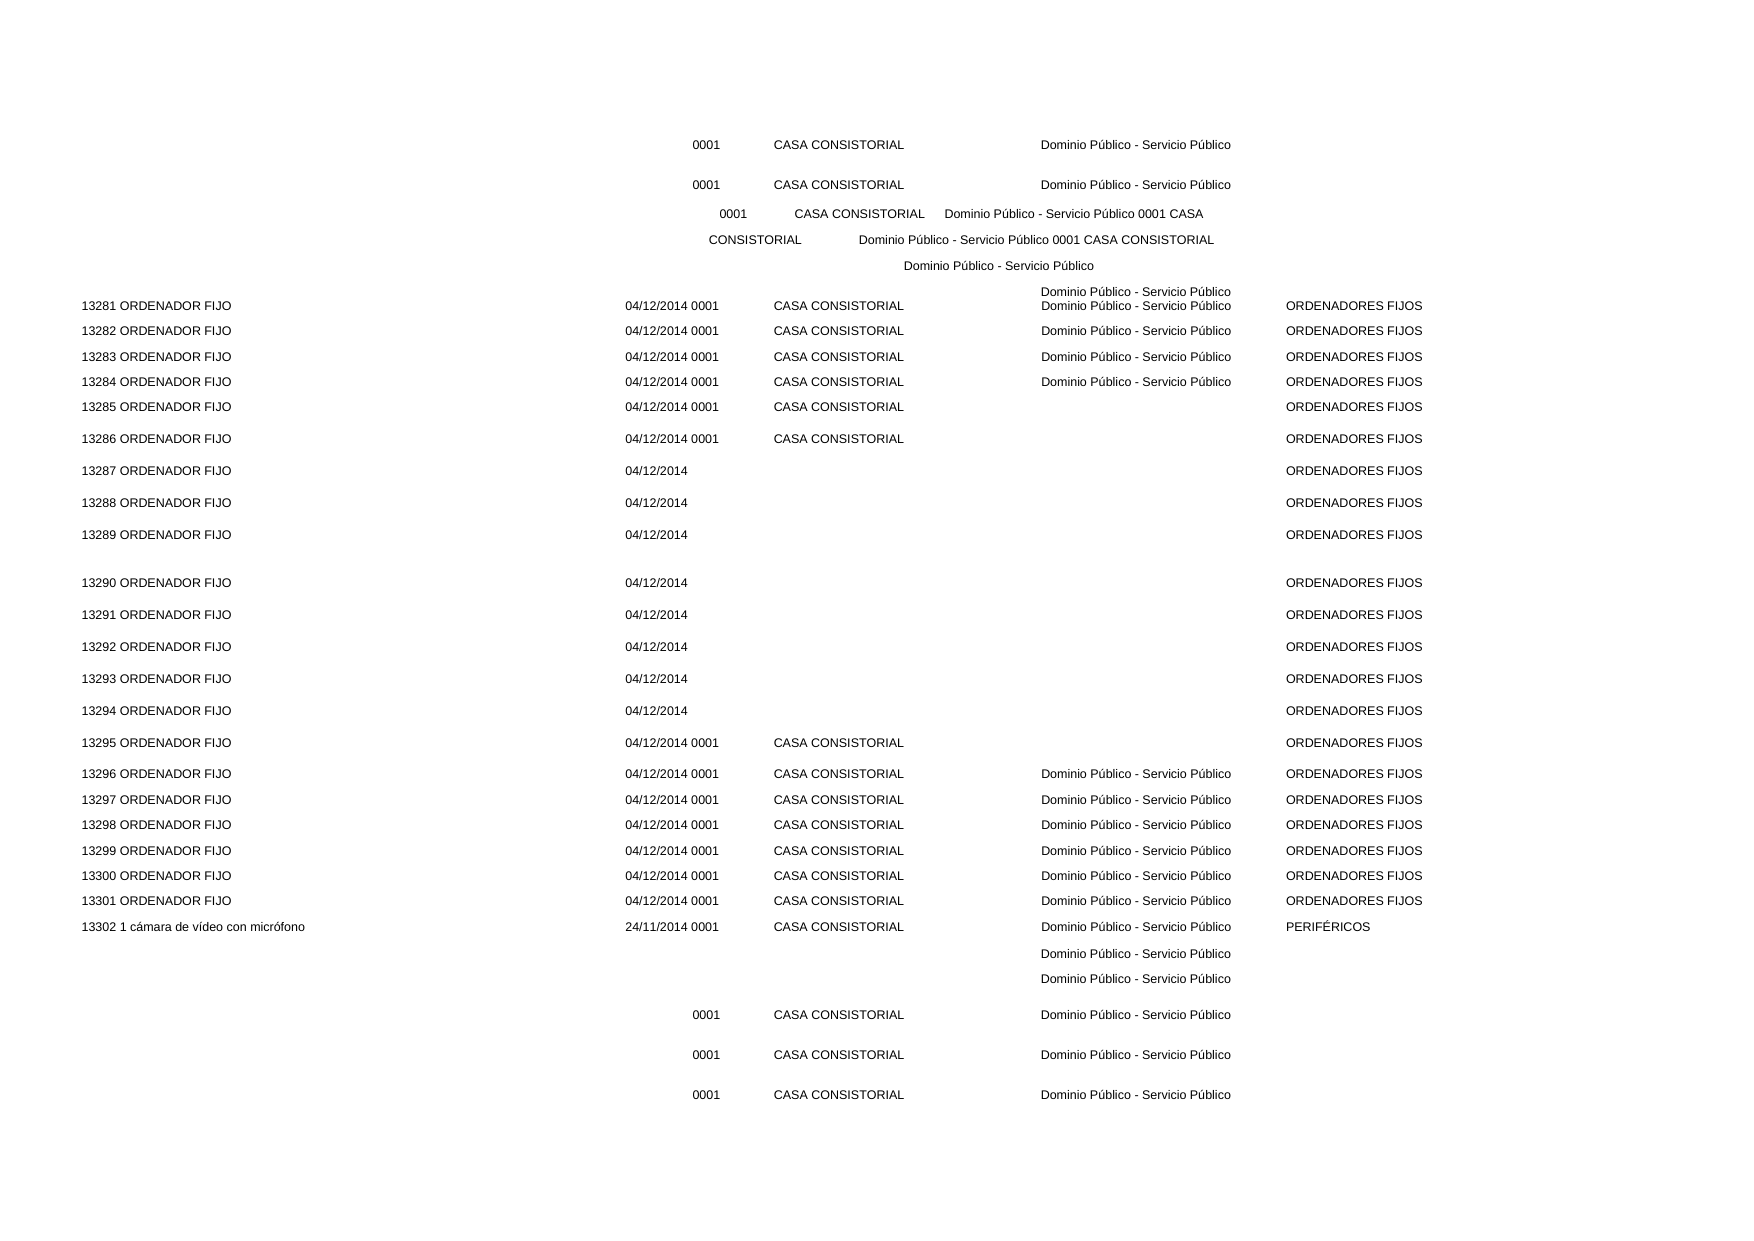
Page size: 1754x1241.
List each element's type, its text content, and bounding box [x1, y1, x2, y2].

table_cell ORDENADORES FIJOS [1286, 869, 1566, 894]
table_cell Dominio Público - Servicio Público [1041, 793, 1286, 818]
table_cell 04/12/2014 [625, 671, 773, 703]
table_cell ORDENADORES FIJOS [1286, 464, 1423, 496]
table_cell Dominio Público - Servicio Público [1041, 869, 1286, 894]
table_cell CASA CONSISTORIAL [774, 894, 1041, 919]
table_cell 04/12/2014 0001 [625, 793, 773, 818]
table_cell 13298 ORDENADOR FIJO [81, 818, 625, 843]
table_cell [774, 671, 1041, 703]
table_cell Dominio Público - Servicio Público [1041, 919, 1286, 945]
table_cell [774, 639, 1041, 671]
table_cell 13285 ORDENADOR FIJO [81, 400, 625, 432]
table_cell CASA CONSISTORIAL [774, 324, 1041, 349]
table_cell [1041, 671, 1286, 703]
table_cell ORDENADORES FIJOS [1286, 299, 1423, 324]
table_cell 13293 ORDENADOR FIJO [81, 671, 625, 703]
table_cell 13302 1 cámara de vídeo con micrófono [81, 919, 625, 945]
table_cell ORDENADORES FIJOS [1286, 324, 1423, 349]
table_cell PERIFÉRICOS [1286, 919, 1566, 945]
table_cell Dominio Público - Servicio Público [1041, 894, 1286, 919]
table_cell 13284 ORDENADOR FIJO [81, 375, 625, 400]
table_cell Dominio Público - Servicio Público [1041, 324, 1286, 349]
table_cell 13281 ORDENADOR FIJO [81, 299, 625, 324]
table_header 04/12/2014 [625, 575, 773, 607]
table_cell ORDENADORES FIJOS [1286, 793, 1566, 818]
table_cell [1041, 496, 1286, 528]
table_cell 13300 ORDENADOR FIJO [81, 869, 625, 894]
table_cell CASA CONSISTORIAL [774, 767, 1041, 792]
table_cell 04/12/2014 0001 [625, 350, 773, 375]
table_cell Dominio Público - Servicio Público [1041, 843, 1286, 869]
table_cell ORDENADORES FIJOS [1286, 818, 1566, 843]
table_cell ORDENADORES FIJOS [1286, 735, 1566, 767]
table_cell 04/12/2014 [625, 528, 773, 560]
table_cell [774, 703, 1041, 735]
table_cell [1041, 432, 1286, 464]
table_cell CASA CONSISTORIAL [774, 350, 1041, 375]
table_cell [1041, 528, 1286, 560]
table_cell 04/12/2014 [625, 639, 773, 671]
table_cell 13299 ORDENADOR FIJO [81, 843, 625, 869]
table_cell [1041, 607, 1286, 639]
table_cell 13295 ORDENADOR FIJO [81, 735, 625, 767]
table_cell 13283 ORDENADOR FIJO [81, 350, 625, 375]
table_cell Dominio Público - Servicio Público [1041, 299, 1286, 324]
table_cell ORDENADORES FIJOS [1286, 671, 1566, 703]
table_cell 04/12/2014 0001 [625, 767, 773, 792]
table_cell [1041, 703, 1286, 735]
table_cell [774, 607, 1041, 639]
table_header ORDENADORES FIJOS [1286, 575, 1566, 607]
table_cell 04/12/2014 0001 [625, 894, 773, 919]
table_cell Dominio Público - Servicio Público [1041, 818, 1286, 843]
table_cell ORDENADORES FIJOS [1286, 894, 1566, 919]
table_header [1041, 575, 1286, 607]
table_cell ORDENADORES FIJOS [1286, 496, 1423, 528]
table_cell 13287 ORDENADOR FIJO [81, 464, 625, 496]
table_cell 04/12/2014 0001 [625, 375, 773, 400]
table_cell 13292 ORDENADOR FIJO [81, 639, 625, 671]
table_cell ORDENADORES FIJOS [1286, 639, 1566, 671]
table_cell ORDENADORES FIJOS [1286, 432, 1423, 464]
table_cell [774, 528, 1041, 560]
table_cell 04/12/2014 0001 [625, 400, 773, 432]
table_cell CASA CONSISTORIAL [774, 869, 1041, 894]
table_cell 04/12/2014 [625, 703, 773, 735]
table_cell 13291 ORDENADOR FIJO [81, 607, 625, 639]
table_cell [1041, 400, 1286, 432]
table_cell ORDENADORES FIJOS [1286, 767, 1566, 792]
table_cell [774, 496, 1041, 528]
table_cell ORDENADORES FIJOS [1286, 703, 1566, 735]
table_cell 13289 ORDENADOR FIJO [81, 528, 625, 560]
table_cell ORDENADORES FIJOS [1286, 375, 1423, 400]
table_cell [1041, 464, 1286, 496]
table_cell ORDENADORES FIJOS [1286, 843, 1566, 869]
table_cell 04/12/2014 [625, 496, 773, 528]
table_header [774, 575, 1041, 607]
table_cell [774, 464, 1041, 496]
table_cell CASA CONSISTORIAL [774, 432, 1041, 464]
table_cell Dominio Público - Servicio Público [1041, 767, 1286, 792]
table_cell 04/12/2014 0001 [625, 432, 773, 464]
table_cell 04/12/2014 [625, 464, 773, 496]
table_cell Dominio Público - Servicio Público [1041, 375, 1286, 400]
table_cell ORDENADORES FIJOS [1286, 400, 1423, 432]
table_cell CASA CONSISTORIAL [774, 400, 1041, 432]
table_cell 13301 ORDENADOR FIJO [81, 894, 625, 919]
table_cell [1041, 639, 1286, 671]
table_cell 13297 ORDENADOR FIJO [81, 793, 625, 818]
table_cell [1041, 735, 1286, 767]
table_cell 24/11/2014 0001 [625, 919, 773, 945]
table_cell CASA CONSISTORIAL [774, 735, 1041, 767]
table_cell 13294 ORDENADOR FIJO [81, 703, 625, 735]
table_cell Dominio Público - Servicio Público [1041, 350, 1286, 375]
table_cell 04/12/2014 0001 [625, 735, 773, 767]
table_cell 04/12/2014 0001 [625, 843, 773, 869]
table_cell CASA CONSISTORIAL [774, 919, 1041, 945]
table_cell 04/12/2014 0001 [625, 818, 773, 843]
table_cell CASA CONSISTORIAL [774, 793, 1041, 818]
table_cell 04/12/2014 0001 [625, 324, 773, 349]
table_cell CASA CONSISTORIAL [774, 843, 1041, 869]
table_cell ORDENADORES FIJOS [1286, 350, 1423, 375]
table_cell 04/12/2014 0001 [625, 299, 773, 324]
table_cell CASA CONSISTORIAL [774, 818, 1041, 843]
table_cell 13282 ORDENADOR FIJO [81, 324, 625, 349]
table_cell ORDENADORES FIJOS [1286, 607, 1566, 639]
table_cell ORDENADORES FIJOS [1286, 528, 1423, 560]
table_cell 13296 ORDENADOR FIJO [81, 767, 625, 792]
table_cell 04/12/2014 [625, 607, 773, 639]
table_cell 13286 ORDENADOR FIJO [81, 432, 625, 464]
table_cell CASA CONSISTORIAL [774, 299, 1041, 324]
table_cell 04/12/2014 0001 [625, 869, 773, 894]
table_header 13290 ORDENADOR FIJO [81, 575, 625, 607]
table_cell CASA CONSISTORIAL [774, 375, 1041, 400]
table_cell 13288 ORDENADOR FIJO [81, 496, 625, 528]
